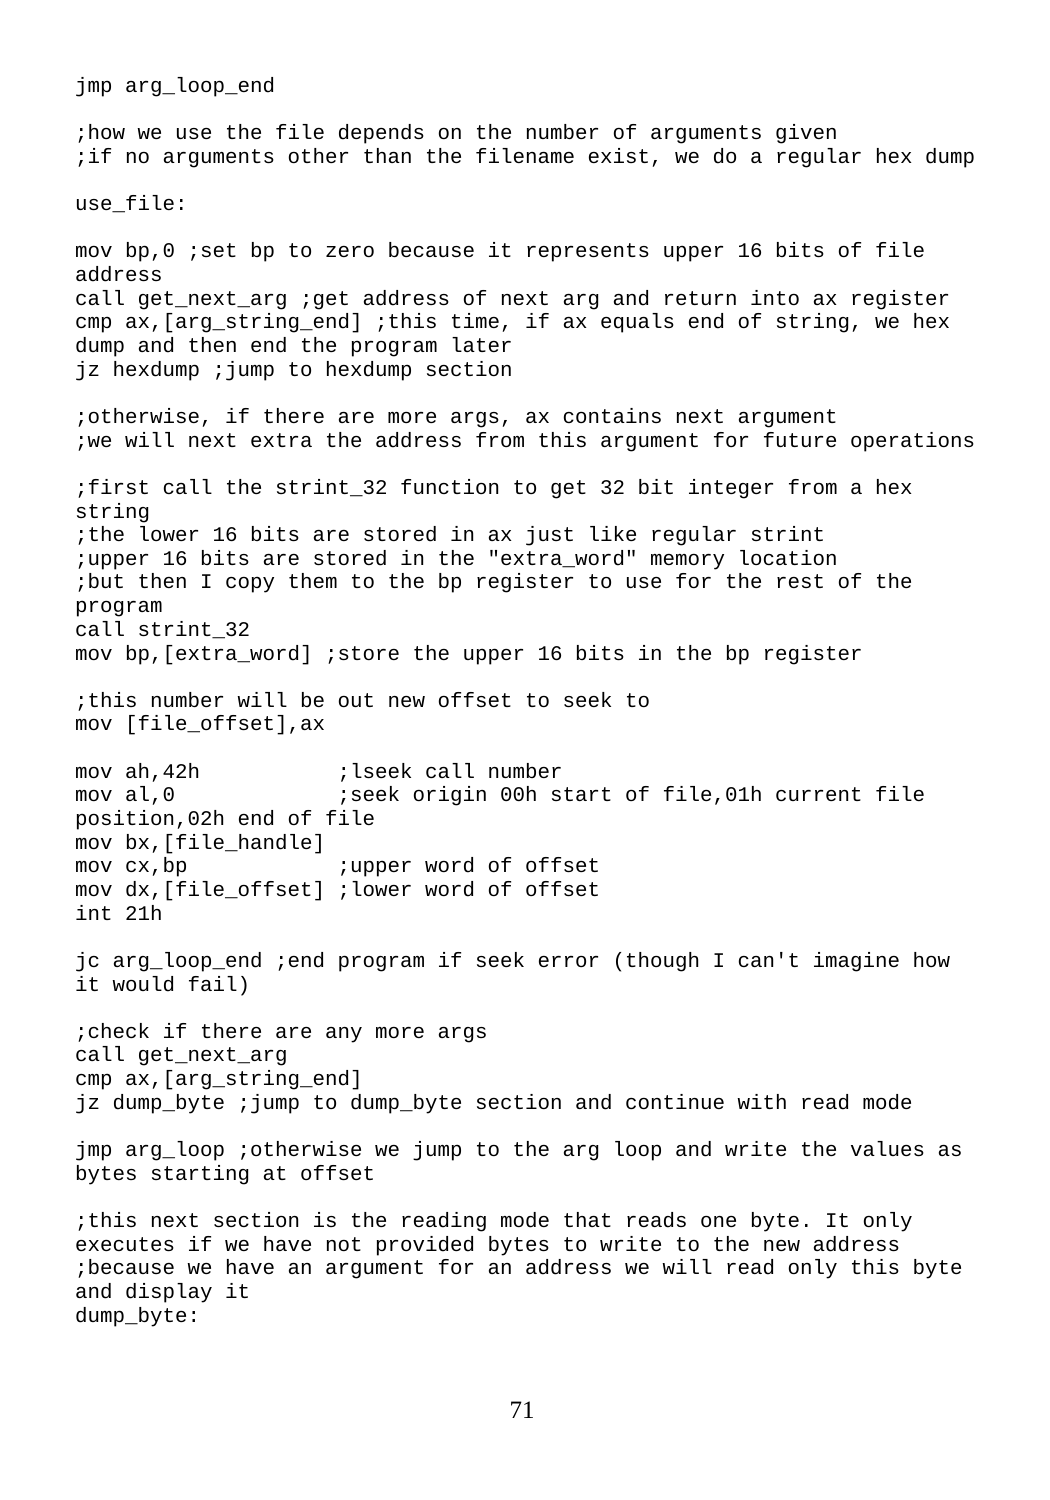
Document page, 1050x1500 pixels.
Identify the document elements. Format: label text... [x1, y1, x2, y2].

text ;upper 16 bits are stored in the "extra_word" memory location [75, 548, 975, 572]
text ;we will next extra the address from this argument for future operations [75, 430, 975, 453]
text call get_next_arg ;get address of next arg and return into ax register [75, 288, 975, 311]
text mov dx,[file_offset] ;lower word of offset [75, 879, 975, 903]
text use_file: [75, 193, 975, 217]
text jz dump_byte ;jump to dump_byte section and continue with read mode [75, 1092, 975, 1115]
text ;the lower 16 bits are stored in ax just like regular strint [75, 524, 975, 548]
text mov cx,bp ;upper word of offset [75, 855, 975, 879]
text jc arg_loop_end ;end program if seek error (though I can't imagine how it would fail) [75, 950, 975, 997]
text jz hexdump ;jump to hexdump section [75, 359, 975, 382]
text mov [file_offset],ax [75, 713, 975, 737]
text ;but then I copy them to the bp register to use for the rest of the program [75, 572, 975, 619]
text mov bp,0 ;set bp to zero because it represents upper 16 bits of file address [75, 241, 975, 288]
text int 21h [75, 903, 975, 926]
text ;because we have an argument for an address we will read only this byte and display it [75, 1257, 975, 1304]
text ;this next section is the reading mode that reads one byte. It only executes if we have not provided bytes to write to the new address [75, 1210, 975, 1257]
text ;if no arguments other than the filename exist, we do a regular hex dump [75, 146, 975, 169]
text ;first call the strint_32 function to get 32 bit integer from a hex string [75, 477, 975, 524]
text ;check if there are any more args [75, 1021, 975, 1044]
text cmp ax,[arg_string_end] [75, 1068, 975, 1092]
text mov ah,42h ;lseek call number [75, 761, 975, 784]
text ;how we use the file depends on the number of arguments given [75, 122, 975, 146]
text call get_next_arg [75, 1044, 975, 1068]
text mov bx,[file_handle] [75, 832, 975, 855]
text jmp arg_loop ;otherwise we jump to the arg loop and write the values as bytes starting at offset [75, 1139, 975, 1186]
text call strint_32 [75, 619, 975, 642]
text ;otherwise, if there are more args, ax contains next argument [75, 406, 975, 430]
text dump_byte: [75, 1304, 975, 1328]
text ;this number will be out new offset to seek to [75, 690, 975, 713]
text mov al,0 ;seek origin 00h start of file,01h current file position,02h end of file [75, 784, 975, 832]
text mov bp,[extra_word] ;store the upper 16 bits in the bp register [75, 642, 975, 666]
text jmp arg_loop_end [75, 75, 975, 99]
text cmp ax,[arg_string_end] ;this time, if ax equals end of string, we hex dump and then end the program later [75, 311, 975, 359]
